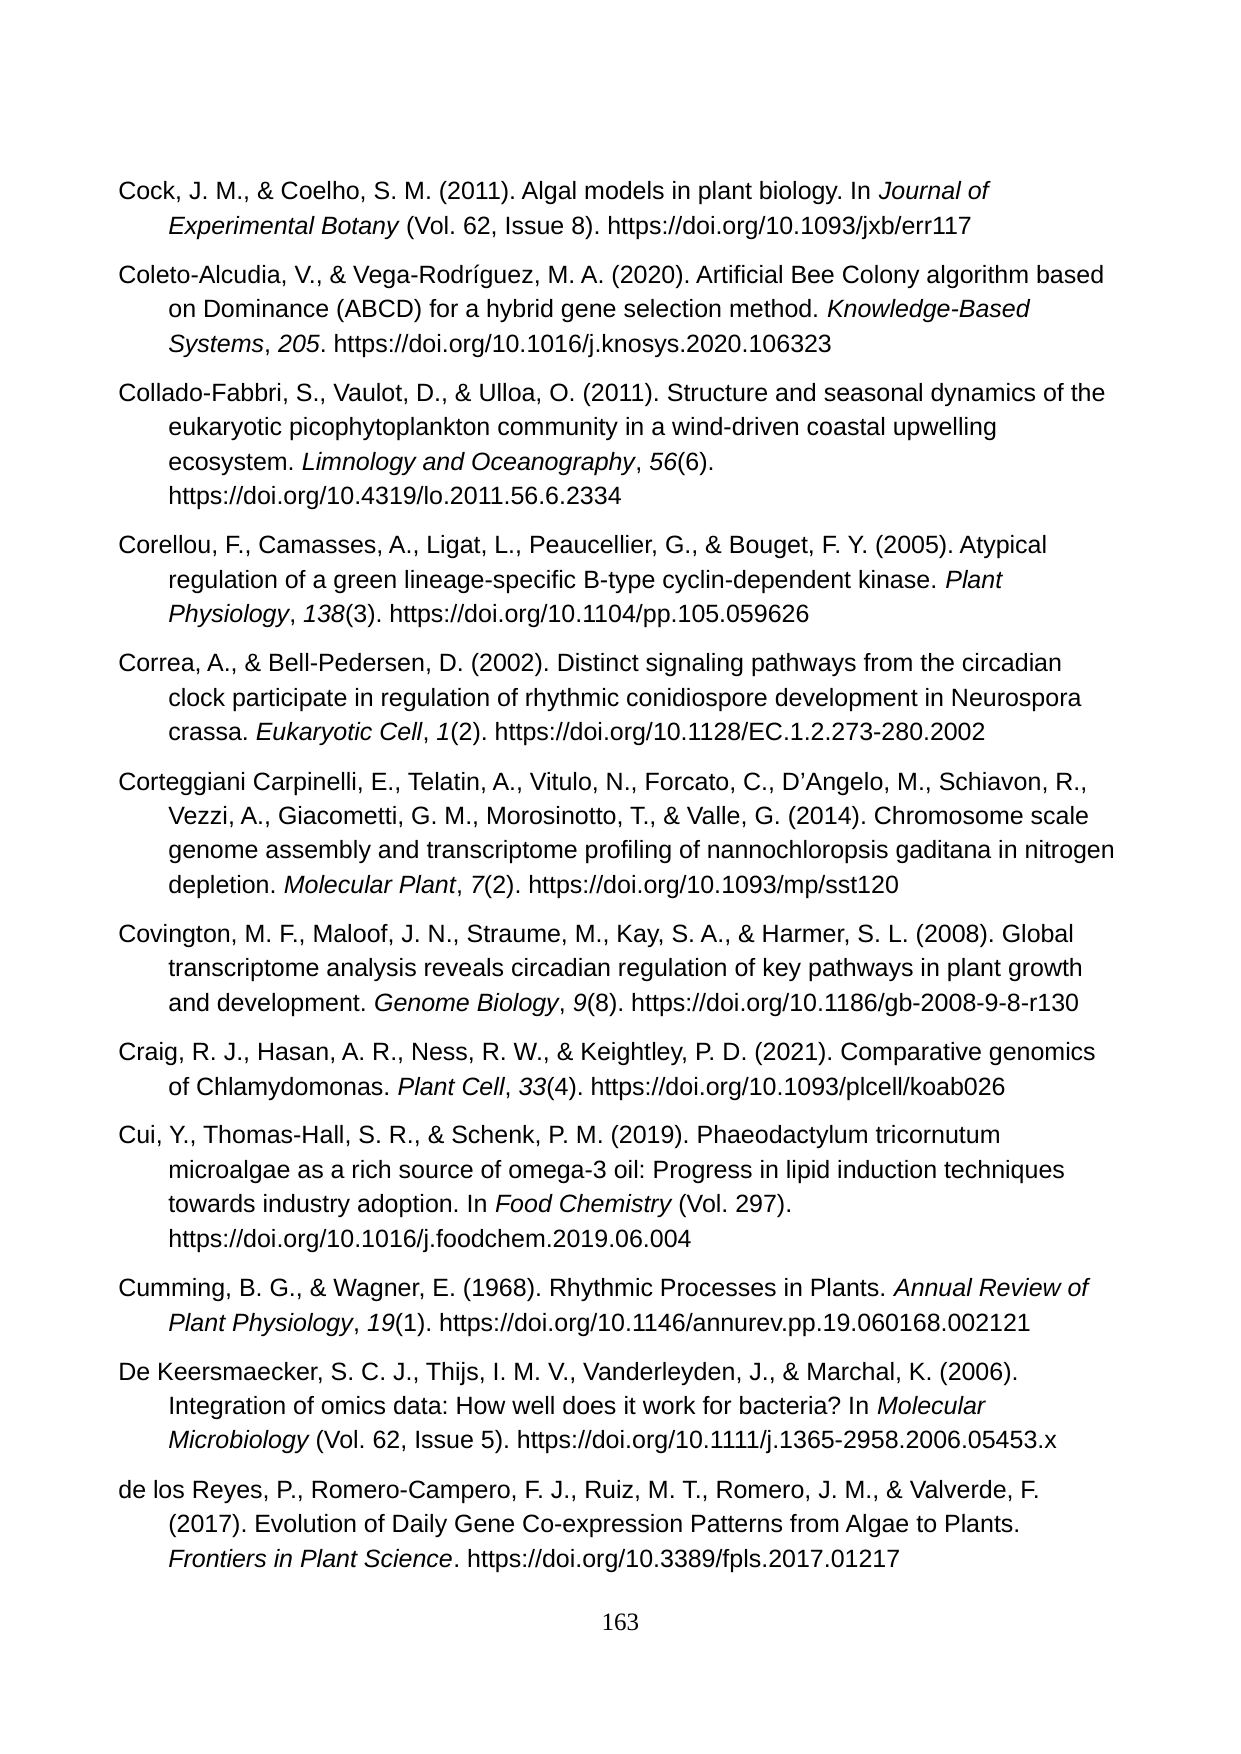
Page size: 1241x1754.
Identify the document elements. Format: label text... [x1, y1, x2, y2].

text Cock, J. M., & Coelho, S. M. (2011). Algal models in plant biology. In Journal of Experimental Botany (Vol. 62, Issue 8). https://doi.org/10.1093/jxb/err117 [118, 176, 1122, 239]
text Corteggiani Carpinelli, E., Telatin, A., Vitulo, N., Forcato, C., D’Angelo, M., Schiavon, R., Vezzi, A., Giacometti, G. M., Morosinotto, T., & Valle, G. (2014). Chromosome scale genome assembly and transcriptome profiling of nannochloropsis gaditana in nitrogen depletion. Molecular Plant, 7(2). https://doi.org/10.1093/mp/sst120 [118, 766, 1122, 899]
text Covington, M. F., Maloof, J. N., Straume, M., Kay, S. A., & Harmer, S. L. (2008). Global transcriptome analysis reveals circadian regulation of key pathways in plant growth and development. Genome Biology, 9(8). https://doi.org/10.1186/gb-2008-9-8-r130 [118, 919, 1122, 1017]
text Correa, A., & Bell-Pedersen, D. (2002). Distinct signaling pathways from the circadian clock participate in regulation of rhythmic conidiospore development in Neurospora crassa. Eukaryotic Cell, 1(2). https://doi.org/10.1128/EC.1.2.273-280.2002 [118, 648, 1122, 746]
text Craig, R. J., Hasan, A. R., Ness, R. W., & Keightley, P. D. (2021). Comparative genomics of Chlamydomonas. Plant Cell, 33(4). https://doi.org/10.1093/plcell/koab026 [118, 1037, 1122, 1100]
text Coleto-Alcudia, V., & Vega-Rodríguez, M. A. (2020). Artificial Bee Colony algorithm based on Dominance (ABCD) for a hybrid gene selection method. Knowledge-Based Systems, 205. https://doi.org/10.1016/j.knosys.2020.106323 [118, 260, 1122, 358]
text Corellou, F., Camasses, A., Ligat, L., Peaucellier, G., & Bouget, F. Y. (2005). Atypical regulation of a green lineage-specific B-type cyclin-dependent kinase. Plant Physiology, 138(3). https://doi.org/10.1104/pp.105.059626 [118, 530, 1122, 628]
text De Keersmaecker, S. C. J., Thijs, I. M. V., Vanderleyden, J., & Marchal, K. (2006). Integration of omics data: How well does it work for bacteria? In Molecular Microbiology (Vol. 62, Issue 5). https://doi.org/10.1111/j.1365-2958.2006.05453.x [118, 1357, 1122, 1454]
text Cumming, B. G., & Wagner, E. (1968). Rhythmic Processes in Plants. Annual Review of Plant Physiology, 19(1). https://doi.org/10.1146/annurev.pp.19.060168.002121 [118, 1273, 1122, 1336]
text Collado-Fabbri, S., Vaulot, D., & Ulloa, O. (2011). Structure and seasonal dynamics of the eukaryotic picophytoplankton community in a wind-driven coastal upwelling ecosystem. Limnology and Oceanography, 56(6). https://doi.org/10.4319/lo.2011.56.6.2334 [118, 378, 1122, 510]
text de los Reyes, P., Romero-Campero, F. J., Ruiz, M. T., Romero, J. M., & Valverde, F. (2017). Evolution of Daily Gene Co-expression Patterns from Algae to Plants. Frontiers in Plant Science. https://doi.org/10.3389/fpls.2017.01217 [118, 1474, 1122, 1572]
text Cui, Y., Thomas-Hall, S. R., & Schenk, P. M. (2019). Phaeodactylum tricornutum microalgae as a rich source of omega-3 oil: Progress in lipid induction techniques towards industry adoption. In Food Chemistry (Vol. 297). https://doi.org/10.1016/j.foodchem.2019.06.004 [118, 1121, 1122, 1253]
